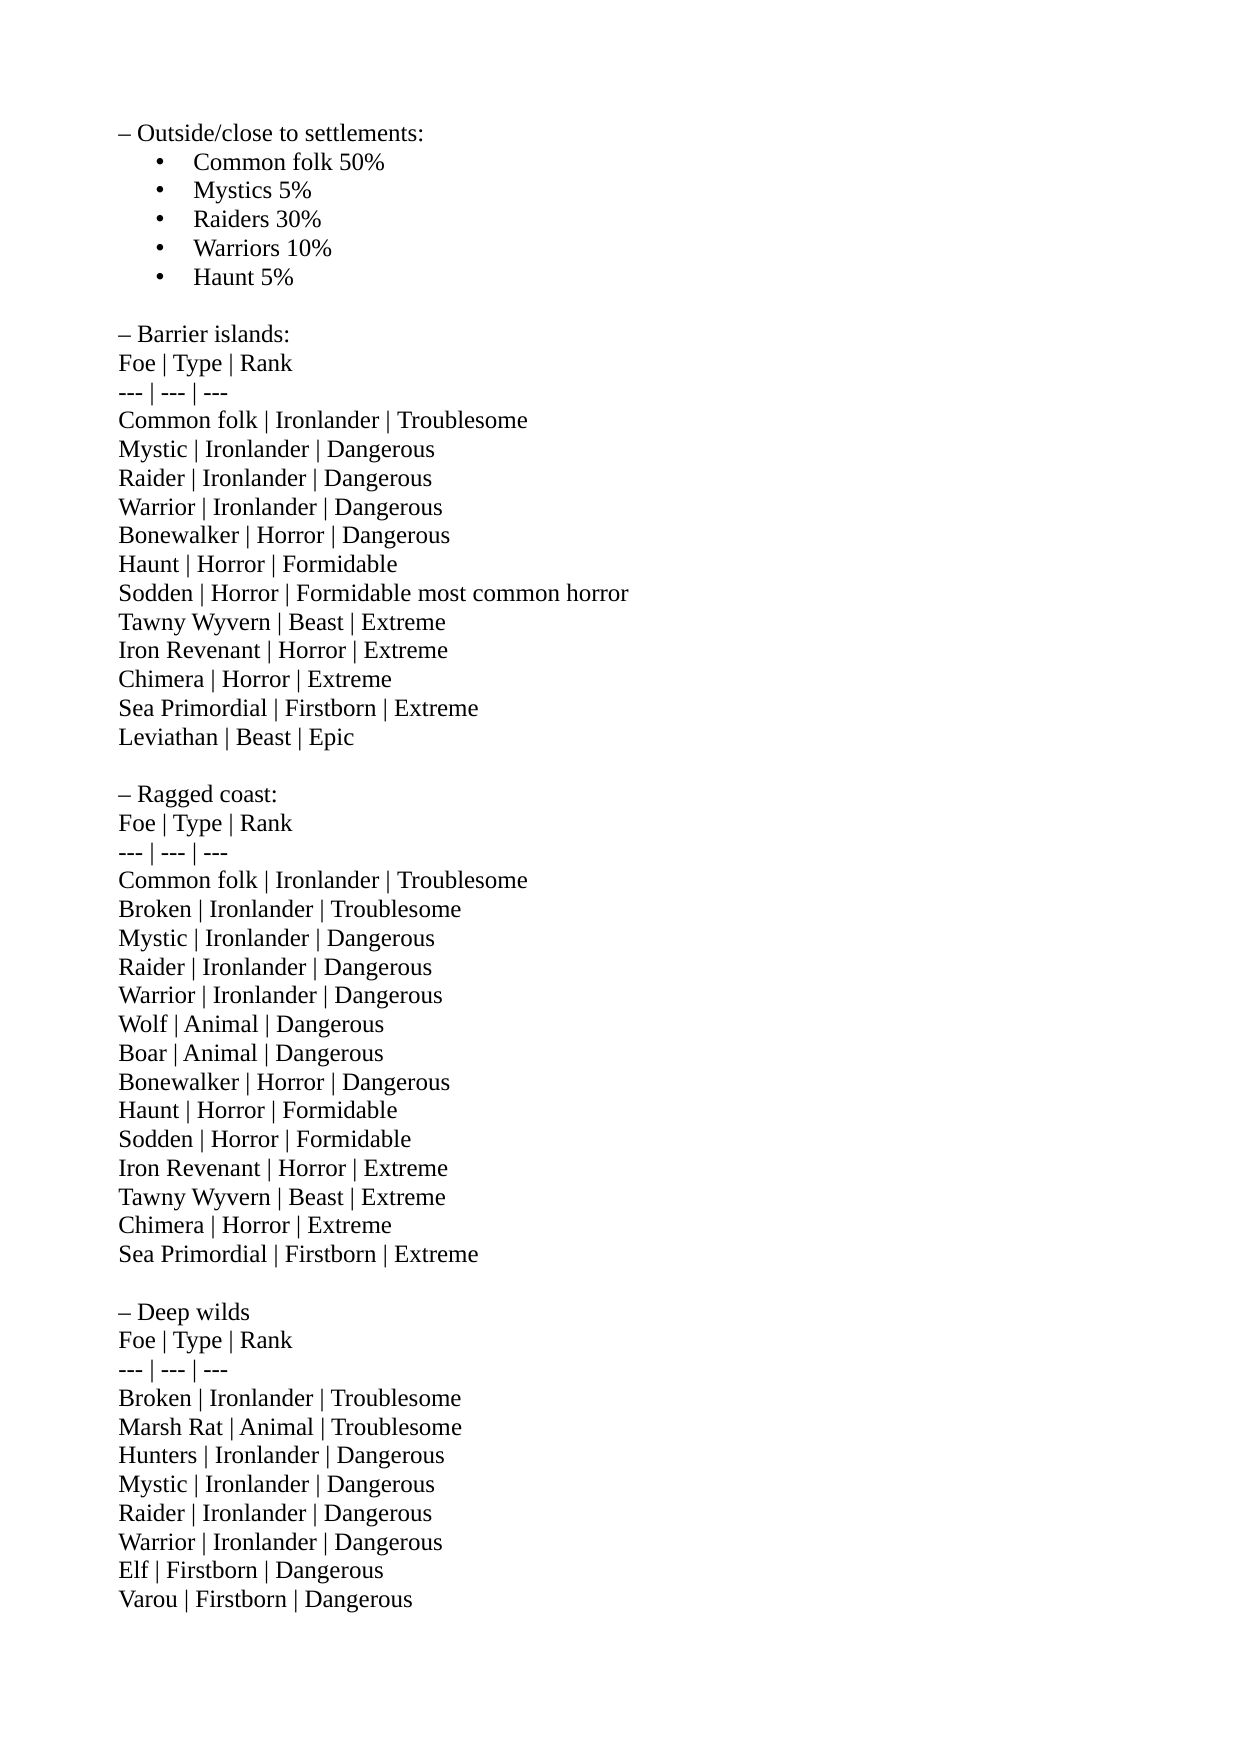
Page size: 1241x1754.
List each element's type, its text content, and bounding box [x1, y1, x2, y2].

text Foe | Type | Rank [118, 1326, 1122, 1354]
text Boar | Animal | Dangerous [118, 1038, 1122, 1067]
text Haunt | Horror | Formidable [118, 1096, 1122, 1124]
text – Barrier islands: [118, 319, 1122, 348]
text Elf | Firstborn | Dangerous [118, 1556, 1122, 1584]
text Sodden | Horror | Formidable [118, 1124, 1122, 1153]
text Foe | Type | Rank [118, 348, 1122, 377]
text Tawny Wyvern | Beast | Extreme [118, 1182, 1122, 1211]
list Haunt 5% [156, 262, 1122, 291]
text Mystic | Ironlander | Dangerous [118, 1469, 1122, 1498]
text Iron Revenant | Horror | Extreme [118, 636, 1122, 664]
text Warrior | Ironlander | Dangerous [118, 1527, 1122, 1556]
text --- | --- | --- [118, 1354, 1122, 1383]
text Chimera | Horror | Extreme [118, 664, 1122, 693]
text Common folk | Ironlander | Troublesome [118, 406, 1122, 434]
list Warriors 10% [156, 233, 1122, 262]
text Hunters | Ironlander | Dangerous [118, 1441, 1122, 1469]
text Common folk | Ironlander | Troublesome [118, 866, 1122, 894]
text Raider | Ironlander | Dangerous [118, 463, 1122, 492]
text Varou | Firstborn | Dangerous [118, 1584, 1122, 1613]
text Marsh Rat | Animal | Troublesome [118, 1412, 1122, 1441]
list Raiders 30% [156, 204, 1122, 233]
list Mystics 5% [156, 176, 1122, 204]
text Mystic | Ironlander | Dangerous [118, 434, 1122, 463]
text Broken | Ironlander | Troublesome [118, 1383, 1122, 1412]
text – Outside/close to settlements: [118, 118, 1122, 147]
text Bonewalker | Horror | Dangerous [118, 521, 1122, 549]
text – Ragged coast: [118, 779, 1122, 808]
text Leviathan | Beast | Epic [118, 722, 1122, 751]
text Iron Revenant | Horror | Extreme [118, 1153, 1122, 1182]
text Sea Primordial | Firstborn | Extreme [118, 693, 1122, 722]
text --- | --- | --- [118, 837, 1122, 866]
list Common folk 50% [156, 147, 1122, 176]
text Tawny Wyvern | Beast | Extreme [118, 607, 1122, 636]
text Raider | Ironlander | Dangerous [118, 1498, 1122, 1527]
text --- | --- | --- [118, 377, 1122, 406]
text Sea Primordial | Firstborn | Extreme [118, 1239, 1122, 1268]
text Broken | Ironlander | Troublesome [118, 894, 1122, 923]
text Chimera | Horror | Extreme [118, 1211, 1122, 1239]
text Warrior | Ironlander | Dangerous [118, 492, 1122, 521]
text Bonewalker | Horror | Dangerous [118, 1067, 1122, 1096]
text Raider | Ironlander | Dangerous [118, 952, 1122, 981]
text – Deep wilds [118, 1297, 1122, 1326]
text Wolf | Animal | Dangerous [118, 1009, 1122, 1038]
text Haunt | Horror | Formidable [118, 549, 1122, 578]
text Foe | Type | Rank [118, 808, 1122, 837]
text Sodden | Horror | Formidable most common horror [118, 578, 1122, 607]
text Warrior | Ironlander | Dangerous [118, 981, 1122, 1009]
text Mystic | Ironlander | Dangerous [118, 923, 1122, 952]
